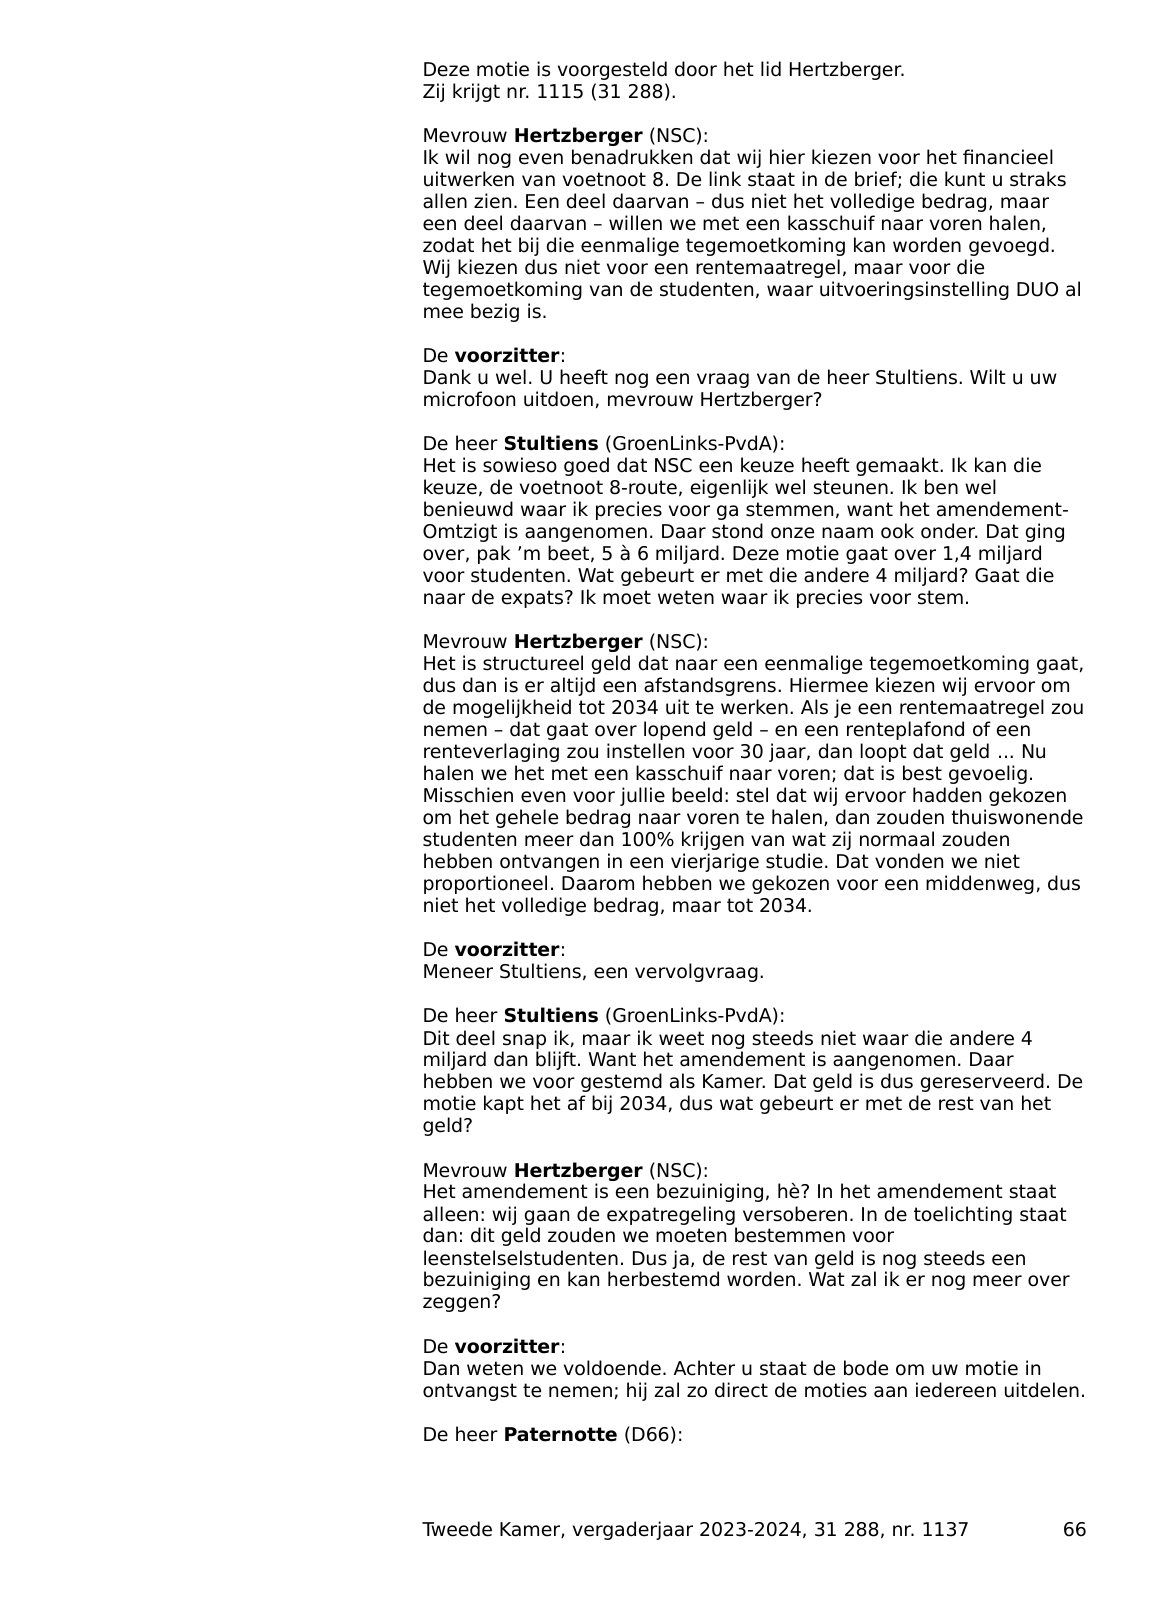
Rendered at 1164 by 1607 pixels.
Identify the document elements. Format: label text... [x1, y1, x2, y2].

text Mevrouw Hertzberger (NSC): [422, 631, 1087, 653]
text Deze motie is voorgesteld door het lid Hertzberger. [422, 59, 1087, 81]
text De voorzitter: [422, 345, 1087, 367]
text De heer Stultiens (GroenLinks-PvdA): [422, 433, 1087, 455]
text Mevrouw Hertzberger (NSC): [422, 1159, 1087, 1181]
text Zij krijgt nr. 1115 (31 288). [422, 81, 1087, 103]
text Het is sowieso goed dat NSC een keuze heeft gemaakt. Ik kan die keuze, de voetnoot 8-route, eigenlijk wel steunen. Ik ben wel benieuwd waar ik precies voor ga stemmen, want het amendement-Omtzigt is aangenomen. Daar stond onze naam ook onder. Dat ging over, pak ’m beet, 5 à 6 miljard. Deze motie gaat over 1,4 miljard voor studenten. Wat gebeurt er met die andere 4 miljard? Gaat die naar de expats? Ik moet weten waar ik precies voor stem. [422, 455, 1087, 609]
text Dank u wel. U heeft nog een vraag van de heer Stultiens. Wilt u uw microfoon uitdoen, mevrouw Hertzberger? [422, 367, 1087, 411]
text De voorzitter: [422, 939, 1087, 961]
text Ik wil nog even benadrukken dat wij hier kiezen voor het financieel uitwerken van voetnoot 8. De link staat in de brief; die kunt u straks allen zien. Een deel daarvan – dus niet het volledige bedrag, maar een deel daarvan – willen we met een kasschuif naar voren halen, zodat het bij die eenmalige tegemoetkoming kan worden gevoegd. Wij kiezen dus niet voor een rentemaatregel, maar voor die tegemoetkoming van de studenten, waar uitvoeringsinstelling DUO al mee bezig is. [422, 147, 1087, 323]
text Het amendement is een bezuiniging, hè? In het amendement staat alleen: wij gaan de expatregeling versoberen. In de toelichting staat dan: dit geld zouden we moeten bestemmen voor leenstelselstudenten. Dus ja, de rest van geld is nog steeds een bezuiniging en kan herbestemd worden. Wat zal ik er nog meer over zeggen? [422, 1181, 1087, 1313]
text De heer Paternotte (D66): [422, 1424, 1087, 1446]
text Dan weten we voldoende. Achter u staat de bode om uw motie in ontvangst te nemen; hij zal zo direct de moties aan iedereen uitdelen. [422, 1357, 1087, 1401]
text Meneer Stultiens, een vervolgvraag. [422, 961, 1087, 983]
text Mevrouw Hertzberger (NSC): [422, 125, 1087, 147]
text De voorzitter: [422, 1336, 1087, 1357]
text De heer Stultiens (GroenLinks-PvdA): [422, 1005, 1087, 1027]
text Het is structureel geld dat naar een eenmalige tegemoetkoming gaat, dus dan is er altijd een afstandsgrens. Hiermee kiezen wij ervoor om de mogelijkheid tot 2034 uit te werken. Als je een rentemaatregel zou nemen – dat gaat over lopend geld – en een renteplafond of een renteverlaging zou instellen voor 30 jaar, dan loopt dat geld ... Nu halen we het met een kasschuif naar voren; dat is best gevoelig. Misschien even voor jullie beeld: stel dat wij ervoor hadden gekozen om het gehele bedrag naar voren te halen, dan zouden thuiswonende studenten meer dan 100% krijgen van wat zij normaal zouden hebben ontvangen in een vierjarige studie. Dat vonden we niet proportioneel. Daarom hebben we gekozen voor een middenweg, dus niet het volledige bedrag, maar tot 2034. [422, 653, 1087, 917]
text Dit deel snap ik, maar ik weet nog steeds niet waar die andere 4 miljard dan blijft. Want het amendement is aangenomen. Daar hebben we voor gestemd als Kamer. Dat geld is dus gereserveerd. De motie kapt het af bij 2034, dus wat gebeurt er met de rest van het geld? [422, 1027, 1087, 1137]
